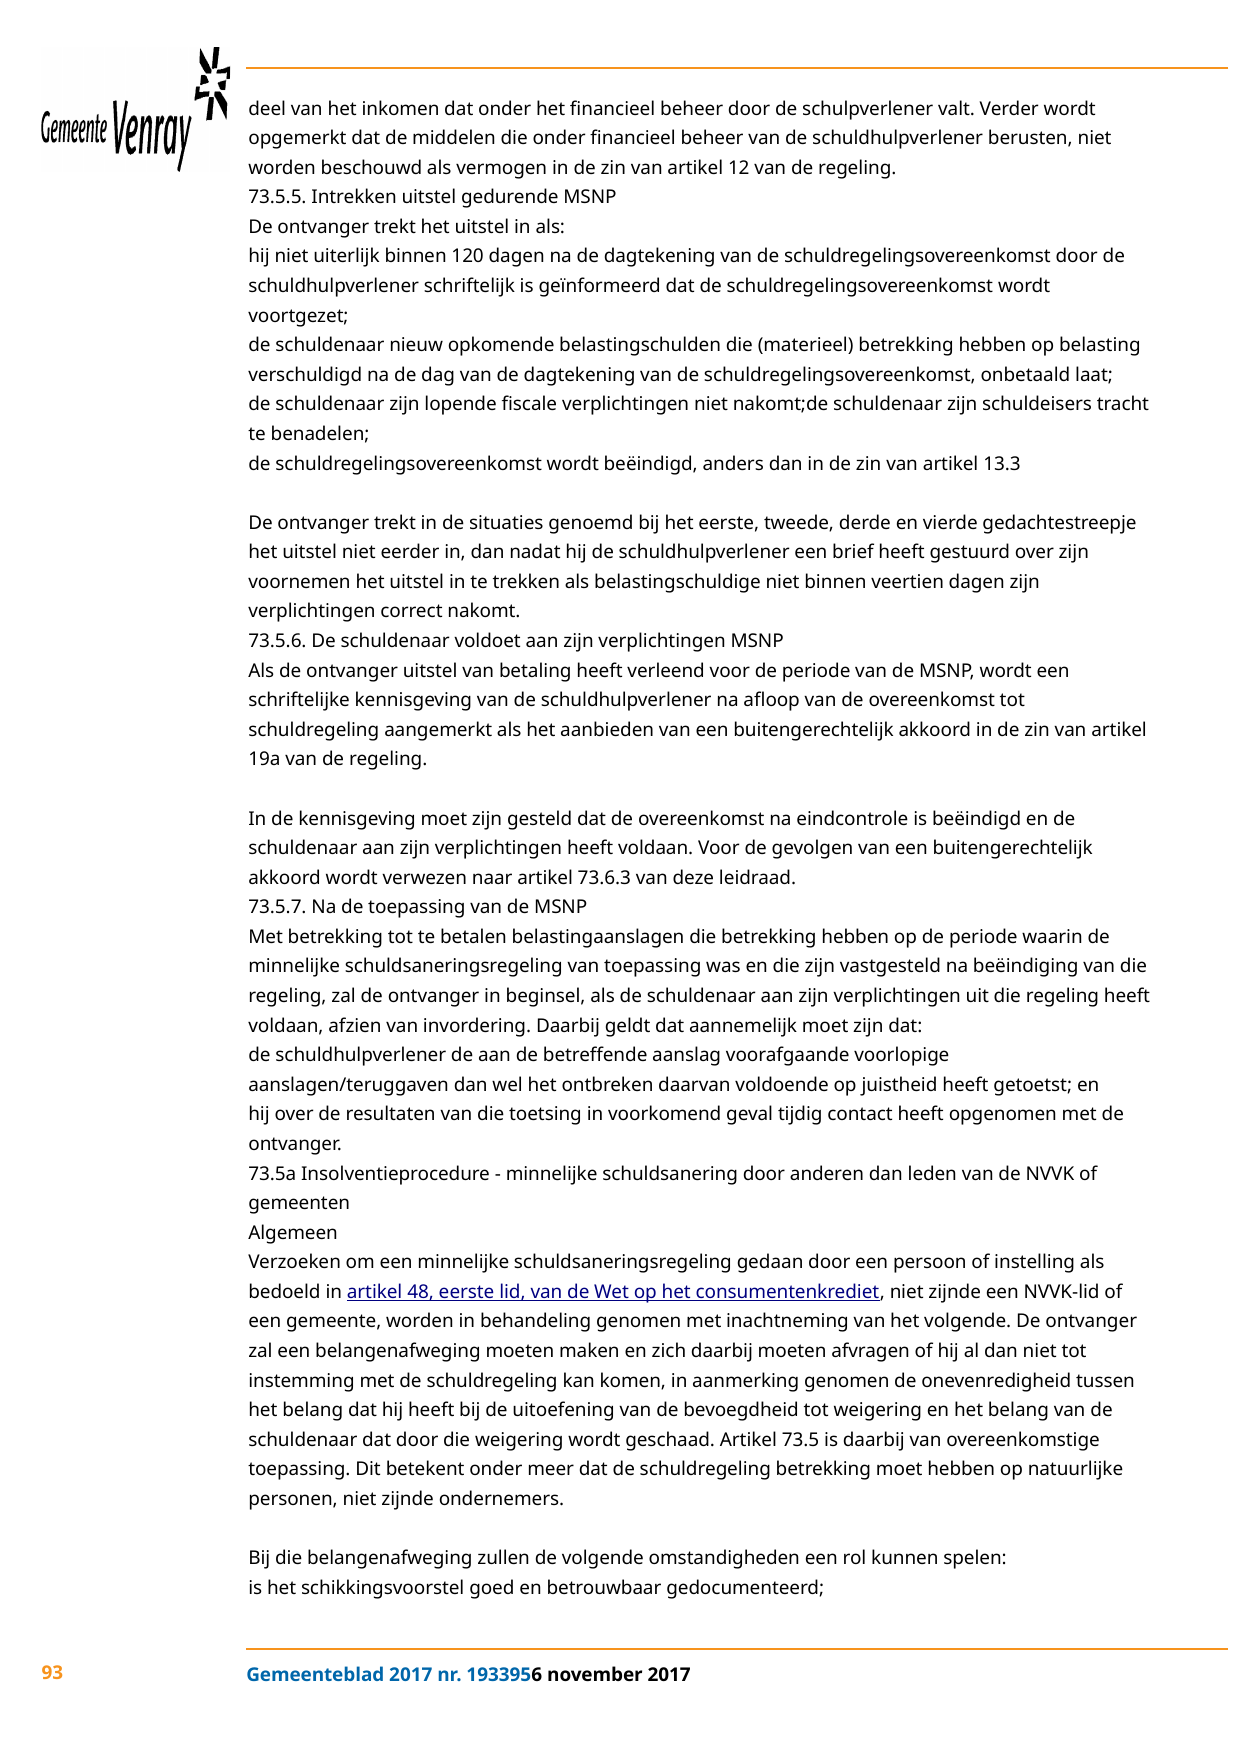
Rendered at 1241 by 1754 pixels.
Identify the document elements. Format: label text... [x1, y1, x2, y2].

text 73.5a Insolventieprocedure - minnelijke schuldsanering door anderen dan leden van de NVVK of gemeenten [248, 1160, 1152, 1215]
text Verzoeken om een minnelijke schuldsaneringsregeling gedaan door een persoon of instelling als bedoeld in artikel 48, eerste lid, van de Wet op het consumentenkrediet, niet zijnde een NVVK-lid of een gemeente, worden in behandeling genomen met inachtneming van het volgende. De ontvanger zal een belangenafweging moeten maken en zich daarbij moeten afvragen of hij al dan niet tot instemming met de schuldregeling kan komen, in aanmerking genomen de onevenredigheid tussen het belang dat hij heeft bij de uitoefening van de bevoegdheid tot weigering en het belang van de schuldenaar dat door die weigering wordt geschaad. Artikel 73.5 is daarbij van overeenkomstige toepassing. Dit betekent onder meer dat de schuldregeling betrekking moet hebben op natuurlijke personen, niet zijnde ondernemers. [248, 1248, 1152, 1511]
text De ontvanger trekt in de situaties genoemd bij het eerste, tweede, derde en vierde gedachtestreepje het uitstel niet eerder in, dan nadat hij de schuldhulpverlener een brief heeft gestuurd over zijn voornemen het uitstel in te trekken als belastingschuldige niet binnen veertien dagen zijn verplichtingen correct nakomt. [248, 509, 1152, 623]
text de schuldenaar nieuw opkomende belastingschulden die (materieel) betrekking hebben op belasting verschuldigd na de dag van de dagtekening van de schuldregelingsovereenkomst, onbetaald laat; [248, 331, 1152, 387]
text 73.5.5. Intrekken uitstel gedurende MSNP [248, 183, 1152, 209]
text De ontvanger trekt het uitstel in als: [248, 213, 1152, 239]
text Met betrekking tot te betalen belastingaanslagen die betrekking hebben op de periode waarin de minnelijke schuldsaneringsregeling van toepassing was en die zijn vastgesteld na beëindiging van die regeling, zal de ontvanger in beginsel, als de schuldenaar aan zijn verplichtingen uit die regeling heeft voldaan, afzien van invordering. Daarbij geldt dat aannemelijk moet zijn dat: [248, 923, 1152, 1038]
text is het schikkingsvoorstel goed en betrouwbaar gedocumenteerd; [248, 1574, 1152, 1600]
text 73.5.6. De schuldenaar voldoet aan zijn verplichtingen MSNP [248, 627, 1152, 653]
text de schuldenaar zijn lopende fiscale verplichtingen niet nakomt;de schuldenaar zijn schuldeisers tracht te benadelen; [248, 391, 1152, 446]
picture [41, 47, 231, 172]
text de schuldhulpverlener de aan de betreffende aanslag voorafgaande voorlopige aanslagen/teruggaven dan wel het ontbreken daarvan voldoende op juistheid heeft getoetst; en [248, 1041, 1152, 1097]
text de schuldregelingsovereenkomst wordt beëindigd, anders dan in de zin van artikel 13.3 [248, 450, 1152, 476]
text Als de ontvanger uitstel van betaling heeft verleend voor de periode van de MSNP, wordt een schriftelijke kennisgeving van de schuldhulpverlener na afloop van de overeenkomst tot schuldregeling aangemerkt als het aanbieden van een buitengerechtelijk akkoord in de zin van artikel 19a van de regeling. [248, 657, 1152, 771]
text deel van het inkomen dat onder het financieel beheer door de schulpverlener valt. Verder wordt opgemerkt dat de middelen die onder financieel beheer van de schuldhulpverlener berusten, niet worden beschouwd als vermogen in de zin van artikel 12 van de regeling. [248, 95, 1152, 180]
text Bij die belangenafweging zullen de volgende omstandigheden een rol kunnen spelen: [248, 1544, 1152, 1570]
text Algemeen [248, 1219, 1152, 1245]
text 73.5.7. Na de toepassing van de MSNP [248, 893, 1152, 919]
text In de kennisgeving moet zijn gesteld dat de overeenkomst na eindcontrole is beëindigd en de schuldenaar aan zijn verplichtingen heeft voldaan. Voor de gevolgen van een buitengerechtelijk akkoord wordt verwezen naar artikel 73.6.3 van deze leidraad. [248, 805, 1152, 890]
text hij over de resultaten van die toetsing in voorkomend geval tijdig contact heeft opgenomen met de ontvanger. [248, 1101, 1152, 1156]
text hij niet uiterlijk binnen 120 dagen na de dagtekening van de schuldregelingsovereenkomst door de schuldhulpverlener schriftelijk is geïnformeerd dat de schuldregelingsovereenkomst wordt voortgezet; [248, 243, 1152, 328]
